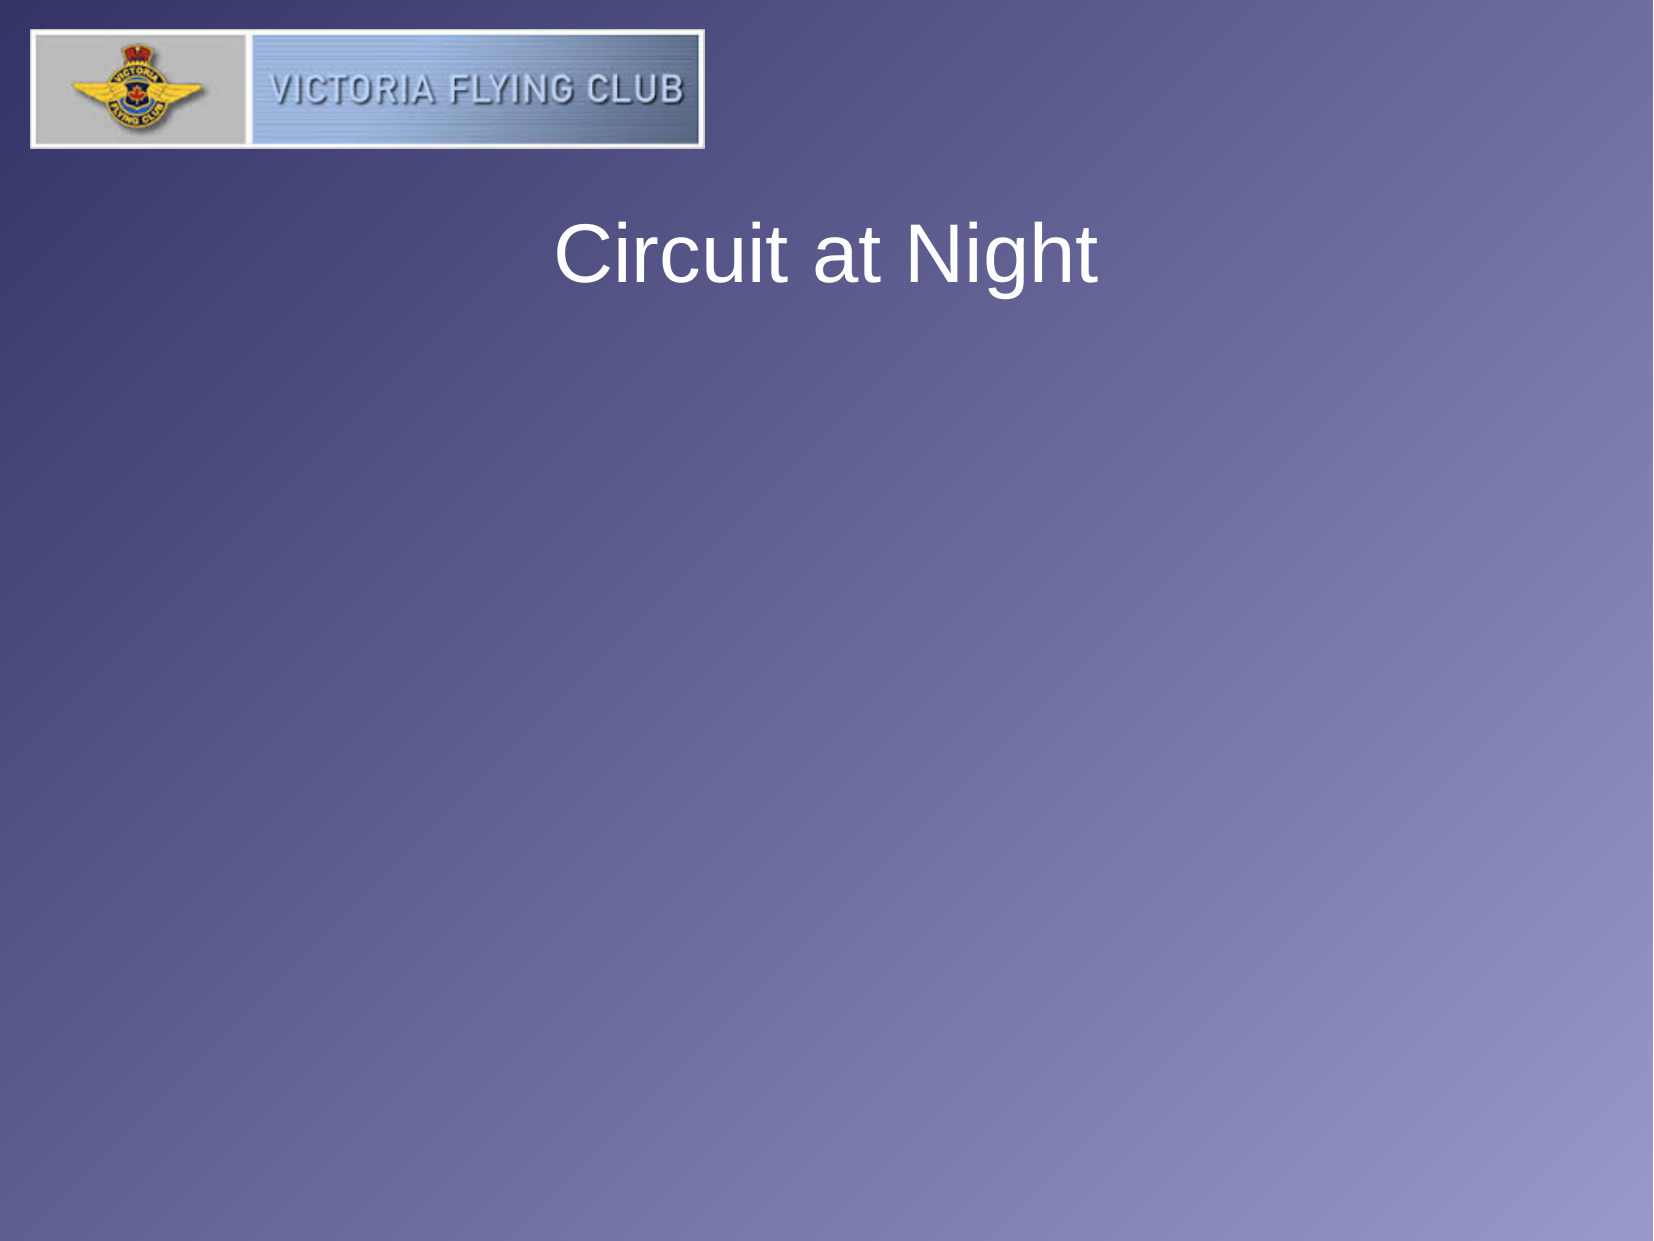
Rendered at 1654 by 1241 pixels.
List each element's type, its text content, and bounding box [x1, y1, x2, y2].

picture [30, 29, 705, 149]
title Circuit at Night [82, 150, 1571, 358]
